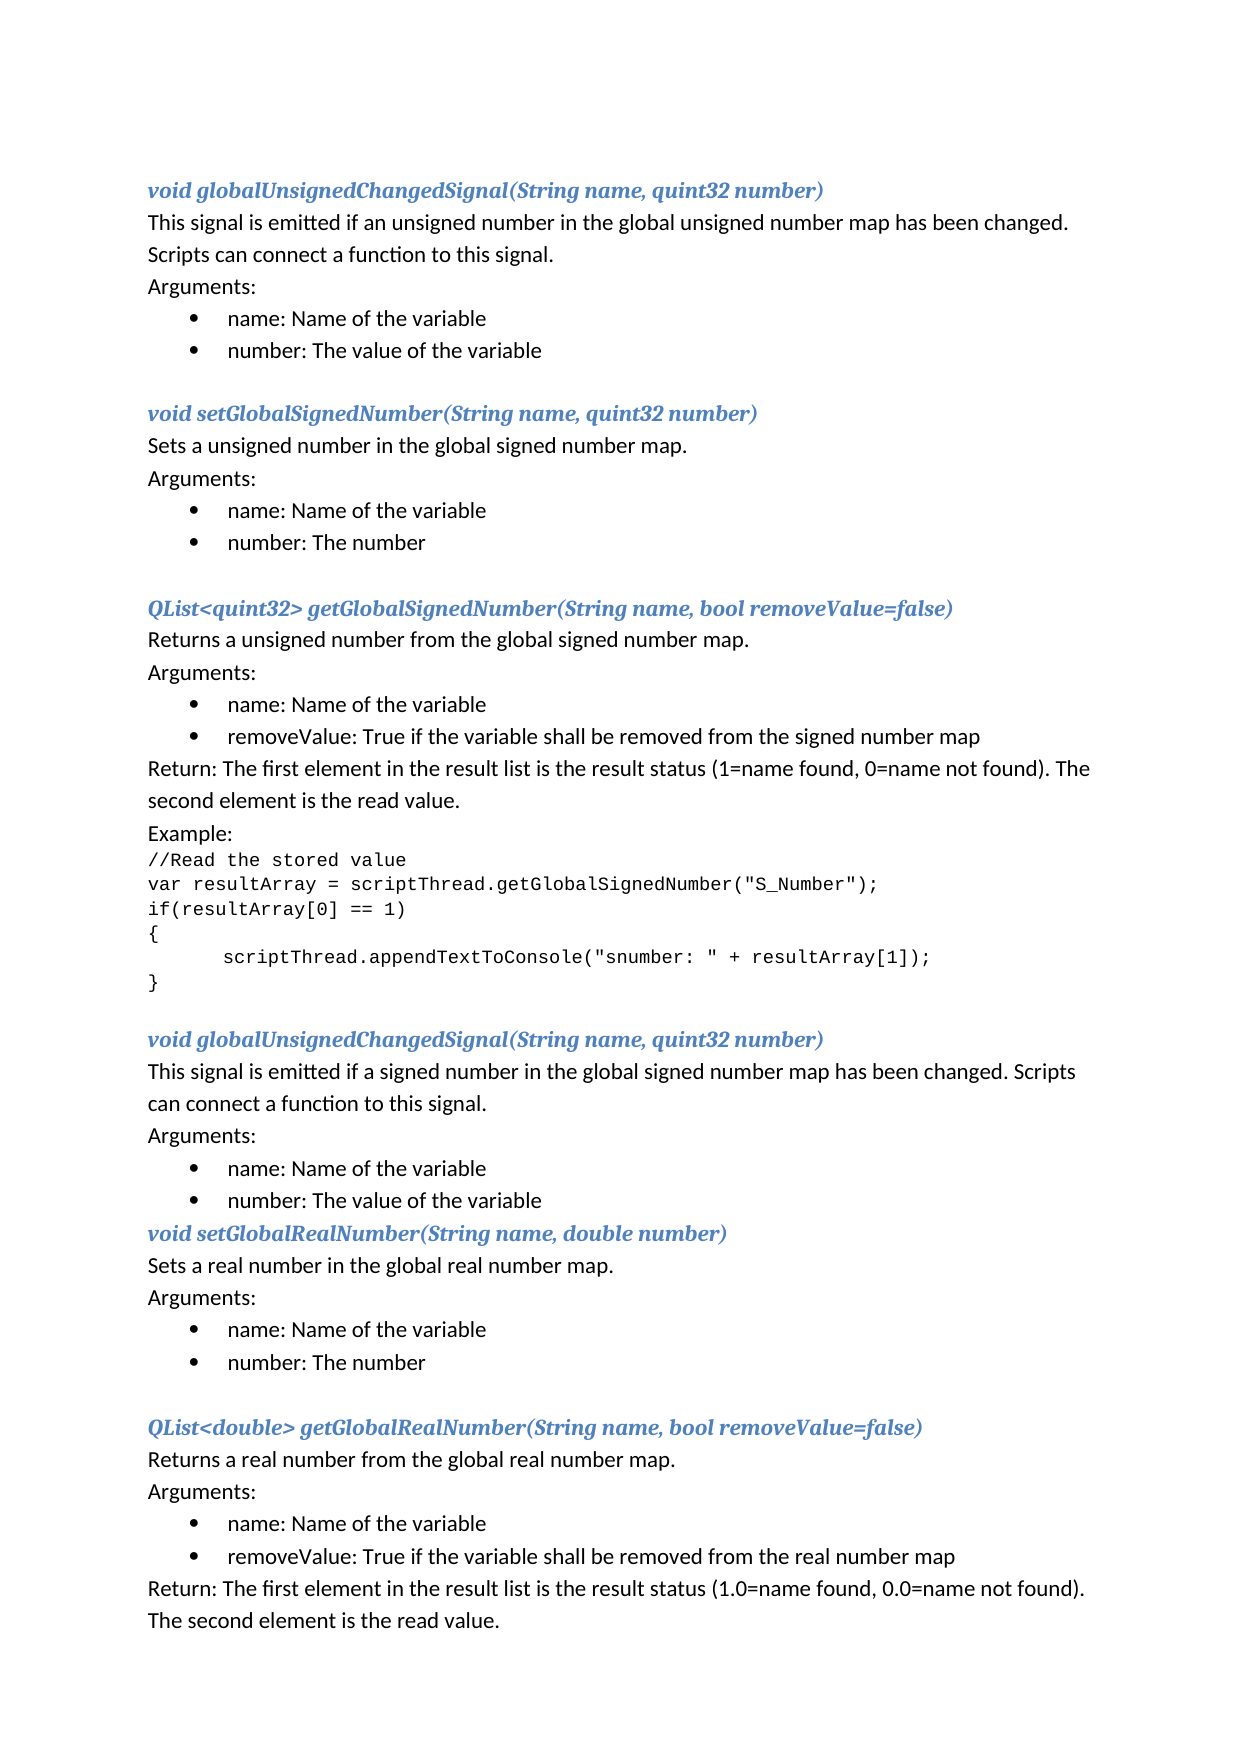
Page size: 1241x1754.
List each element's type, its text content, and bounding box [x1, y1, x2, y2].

text Returns a real number from the global real number map. [148, 1445, 1093, 1473]
list number: The number [190, 1348, 1093, 1376]
list } [148, 973, 1093, 994]
text This signal is emitted if a signed number in the global signed number map has been changed. Scripts can connect a function to this signal. [148, 1057, 1093, 1117]
text Sets a real number in the global real number map. [148, 1251, 1093, 1279]
list Return: The first element in the result list is the result status (1=name found, 0=name not found). The second element is the read value. [148, 754, 1093, 814]
text Sets a unsigned number in the global signed number map. [148, 431, 1093, 459]
subtitle void setGlobalSignedNumber(String name, quint32 number) [148, 401, 1093, 428]
subtitle void globalUnsignedChangedSignal(String name, quint32 number) [148, 177, 1093, 204]
list name: Name of the variable [190, 690, 1093, 718]
list name: Name of the variable [190, 304, 1093, 332]
list if(resultArray[0] == 1) [148, 899, 1093, 921]
subtitle void setGlobalRealNumber(String name, double number) [148, 1221, 1093, 1247]
list Example: [148, 819, 1093, 847]
list name: Name of the variable [190, 496, 1093, 524]
subtitle QList<double> getGlobalRealNumber(String name, bool removeValue=false) [148, 1415, 1093, 1441]
list number: The value of the variable [190, 336, 1093, 364]
list Return: The first element in the result list is the result status (1.0=name found, 0.0=name not found). The second element is the read value. [148, 1574, 1093, 1634]
text Arguments: [148, 1477, 1093, 1505]
text Arguments: [148, 658, 1093, 686]
list { [148, 924, 1093, 945]
list name: Name of the variable [190, 1509, 1093, 1538]
text This signal is emitted if an unsigned number in the global unsigned number map has been changed. Scripts can connect a function to this signal. [148, 208, 1093, 268]
list removeValue: True if the variable shall be removed from the signed number map [190, 722, 1093, 750]
text Returns a unsigned number from the global signed number map. [148, 626, 1093, 653]
list name: Name of the variable [190, 1154, 1093, 1182]
text Arguments: [148, 1283, 1093, 1311]
list var resultArray = scriptThread.getGlobalSignedNumber("S_Number"); [148, 875, 1093, 896]
list number: The value of the variable [190, 1186, 1093, 1214]
list //Read the stored value [148, 851, 1093, 872]
subtitle QList<quint32> getGlobalSignedNumber(String name, bool removeValue=false) [148, 595, 1093, 622]
text Arguments: [148, 1121, 1093, 1149]
text Arguments: [148, 464, 1093, 492]
list removeValue: True if the variable shall be removed from the real number map [190, 1542, 1093, 1570]
list name: Name of the variable [190, 1316, 1093, 1343]
list number: The number [190, 528, 1093, 556]
text Arguments: [148, 272, 1093, 300]
list scriptThread.appendTextToConsole("snumber: " + resultArray[1]); [148, 948, 1093, 969]
subtitle void globalUnsignedChangedSignal(String name, quint32 number) [148, 1027, 1093, 1053]
